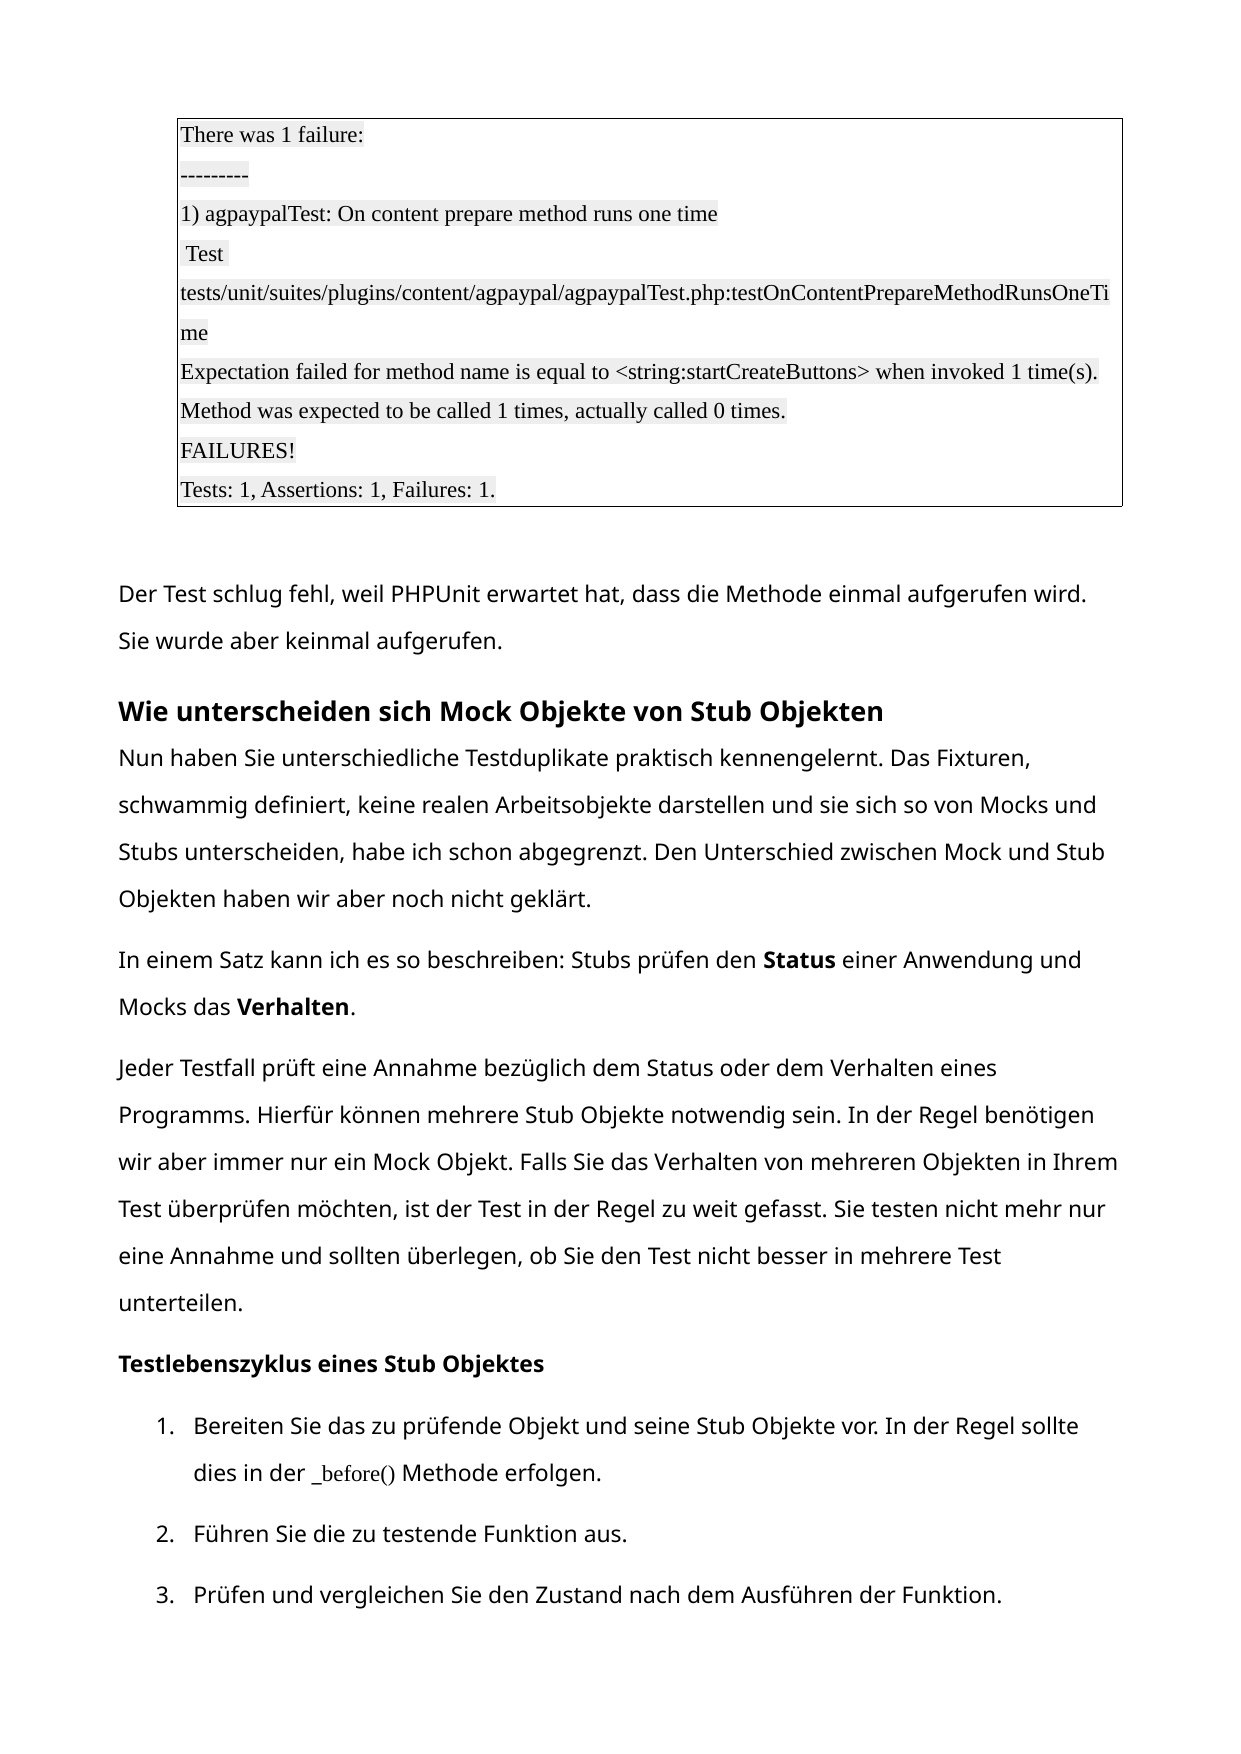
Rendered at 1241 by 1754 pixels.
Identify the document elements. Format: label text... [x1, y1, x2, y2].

text There was 1 failure: --------- 1) agpaypalTest: On content prepare method runs one time Test tests/unit/suites/plugins/content/agpaypal/agpaypalTest.php:testOnContentPrepareMethodRunsOneTime Expectation failed for method name is equal to <string:startCreateButtons> when invoked 1 time(s). Method was expected to be called 1 times, actually called 0 times. FAILURES! Tests: 1, Assertions: 1, Failures: 1. [178, 119, 1122, 506]
list Bereiten Sie das zu prüfende Objekt und seine Stub Objekte vor. In der Regel sollte dies in der _before() Methode erfolgen. [156, 1410, 1122, 1488]
list Prüfen und vergleichen Sie den Zustand nach dem Ausführen der Funktion. [156, 1579, 1122, 1611]
list Führen Sie die zu testende Funktion aus. [156, 1518, 1122, 1549]
subtitle Wie unterscheiden sich Mock Objekte von Stub Objekten [118, 693, 1122, 729]
text Jeder Testfall prüft eine Annahme bezüglich dem Status oder dem Verhalten eines Programms. Hierfür können mehrere Stub Objekte notwendig sein. In der Regel benötigen wir aber immer nur ein Mock Objekt. Falls Sie das Verhalten von mehreren Objekten in Ihrem Test überprüfen möchten, ist der Test in der Regel zu weit gefasst. Sie testen nicht mehr nur eine Annahme und sollten überlegen, ob Sie den Test nicht besser in mehrere Test unterteilen. [118, 1052, 1122, 1318]
text Der Test schlug fehl, weil PHPUnit erwartet hat, dass die Methode einmal aufgerufen wird. Sie wurde aber keinmal aufgerufen. [118, 578, 1122, 656]
text Nun haben Sie unterschiedliche Testduplikate praktisch kennengelernt. Das Fixturen, schwammig definiert, keine realen Arbeitsobjekte darstellen und sie sich so von Mocks und Stubs unterscheiden, habe ich schon abgegrenzt. Den Unterschied zwischen Mock und Stub Objekten haben wir aber noch nicht geklärt. [118, 742, 1122, 914]
text In einem Satz kann ich es so beschreiben: Stubs prüfen den Status einer Anwendung und Mocks das Verhalten. [118, 944, 1122, 1022]
text Testlebenszyklus eines Stub Objektes [118, 1348, 1122, 1379]
